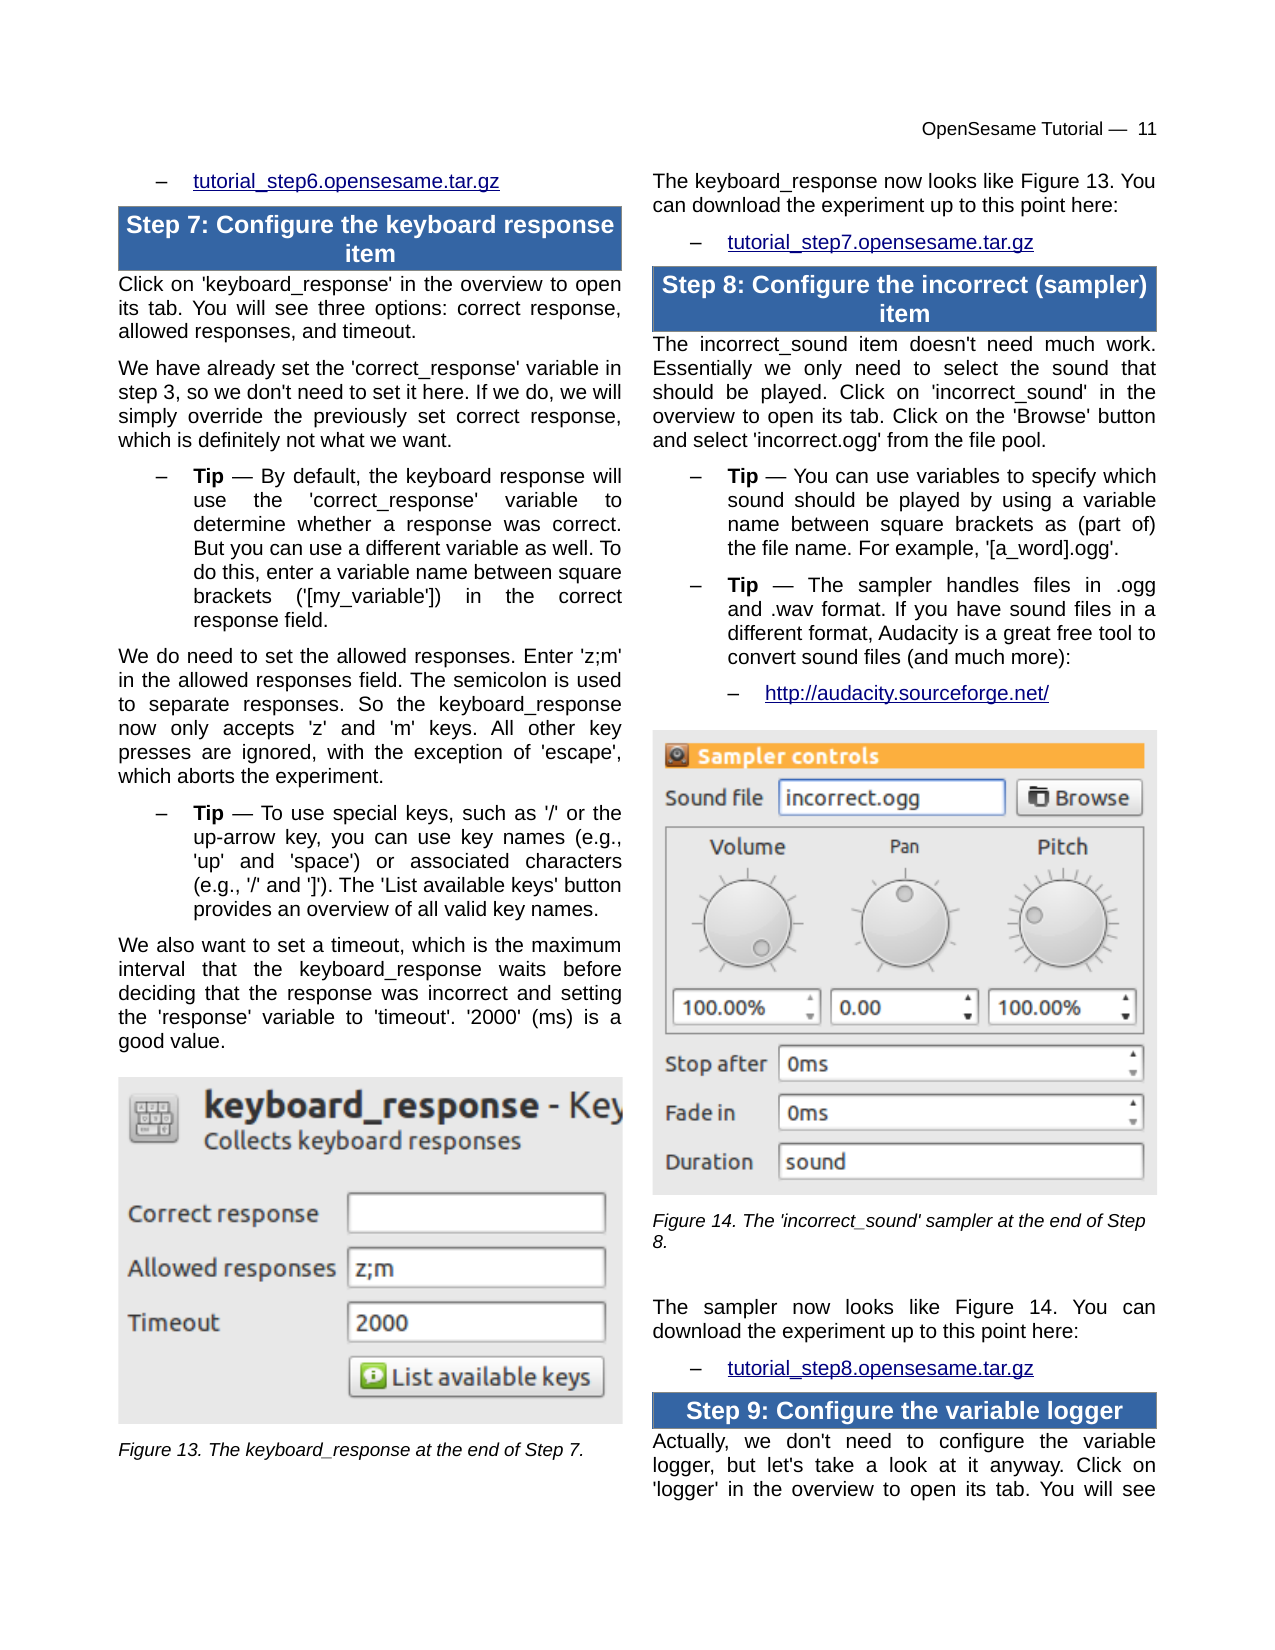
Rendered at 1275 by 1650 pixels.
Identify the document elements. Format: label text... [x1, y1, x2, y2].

list Tip — You can use variables to specify which sound should be played by using a variable name between square brackets as (part of) the file name. For example, '[a_word].ogg'. [690, 464, 1157, 560]
subtitle Step 7: Configure the keyboard response item [119, 207, 621, 270]
text Figure 14. The 'incorrect_sound' sampler at the end of Step 8. [652, 1195, 1157, 1252]
list tutorial_step8.opensesame.tar.gz [690, 1355, 1157, 1379]
list http://audacity.sourceforge.net/ [727, 681, 1157, 705]
text The sampler now looks like Figure 14. You can download the experiment up to this point here: [652, 1295, 1157, 1343]
text We do need to set the allowed responses. Enter 'z;m' in the allowed responses field. The semicolon is used to separate responses. So the keyboard_response now only accepts 'z' and 'm' keys. All other key presses are ignored, with the exception of 'escape', which aborts the experiment. [118, 644, 622, 788]
subtitle Step 8: Configure the incorrect (sampler) item [654, 267, 1156, 331]
text The incorrect_sound item doesn't need much work. Essentially we only need to select the sound that should be played. Click on 'incorrect_sound' in the overview to open its tab. Click on the 'Browse' button and select 'incorrect.ogg' from the file pool. [652, 332, 1157, 452]
picture [118, 1077, 623, 1424]
list tutorial_step7.opensesame.tar.gz [690, 229, 1157, 254]
list Tip — The sampler handles files in .ogg and .wav format. If you have sound files in a different format, Audacity is a great free tool to convert sound files (and much more): [690, 572, 1157, 668]
text Actually, we don't need to configure the variable logger, but let's take a look at it anyway. Click on 'logger' in the overview to open its tab. You will see [652, 1429, 1157, 1501]
list Tip — To use special keys, such as '/' or the up-arrow key, you can use key names (e.g., 'up' and 'space') or associated characters (e.g., '/' and ']'). The 'List available keys' button provides an overview of all valid key names. [156, 801, 622, 921]
text We also want to set a timeout, which is the maximum interval that the keyboard_response waits before deciding that the response was incorrect and setting the 'response' variable to 'timeout'. '2000' (ms) is a good value. [118, 933, 622, 1053]
list Tip — By default, the keyboard response will use the 'correct_response' variable to determine whether a response was correct. But you can use a different variable as well. To do this, enter a variable name between square brackets ('[my_variable']) in the correct response field. [156, 464, 622, 632]
text The keyboard_response now looks like Figure 13. You can download the experiment up to this point here: [652, 169, 1157, 217]
text We have already set the 'correct_response' variable in step 3, so we don't need to set it here. If we do, we will simply override the previously set correct response, which is definitely not what we want. [118, 356, 622, 452]
subtitle Step 9: Configure the variable logger [654, 1393, 1156, 1428]
text Figure 13. The keyboard_response at the end of Step 7. [118, 1424, 622, 1461]
text Click on 'keyboard_response' in the overview to open its tab. You will see three options: correct response, allowed responses, and timeout. [118, 271, 622, 343]
list tutorial_step6.opensesame.tar.gz [156, 169, 622, 193]
picture [652, 730, 1158, 1195]
